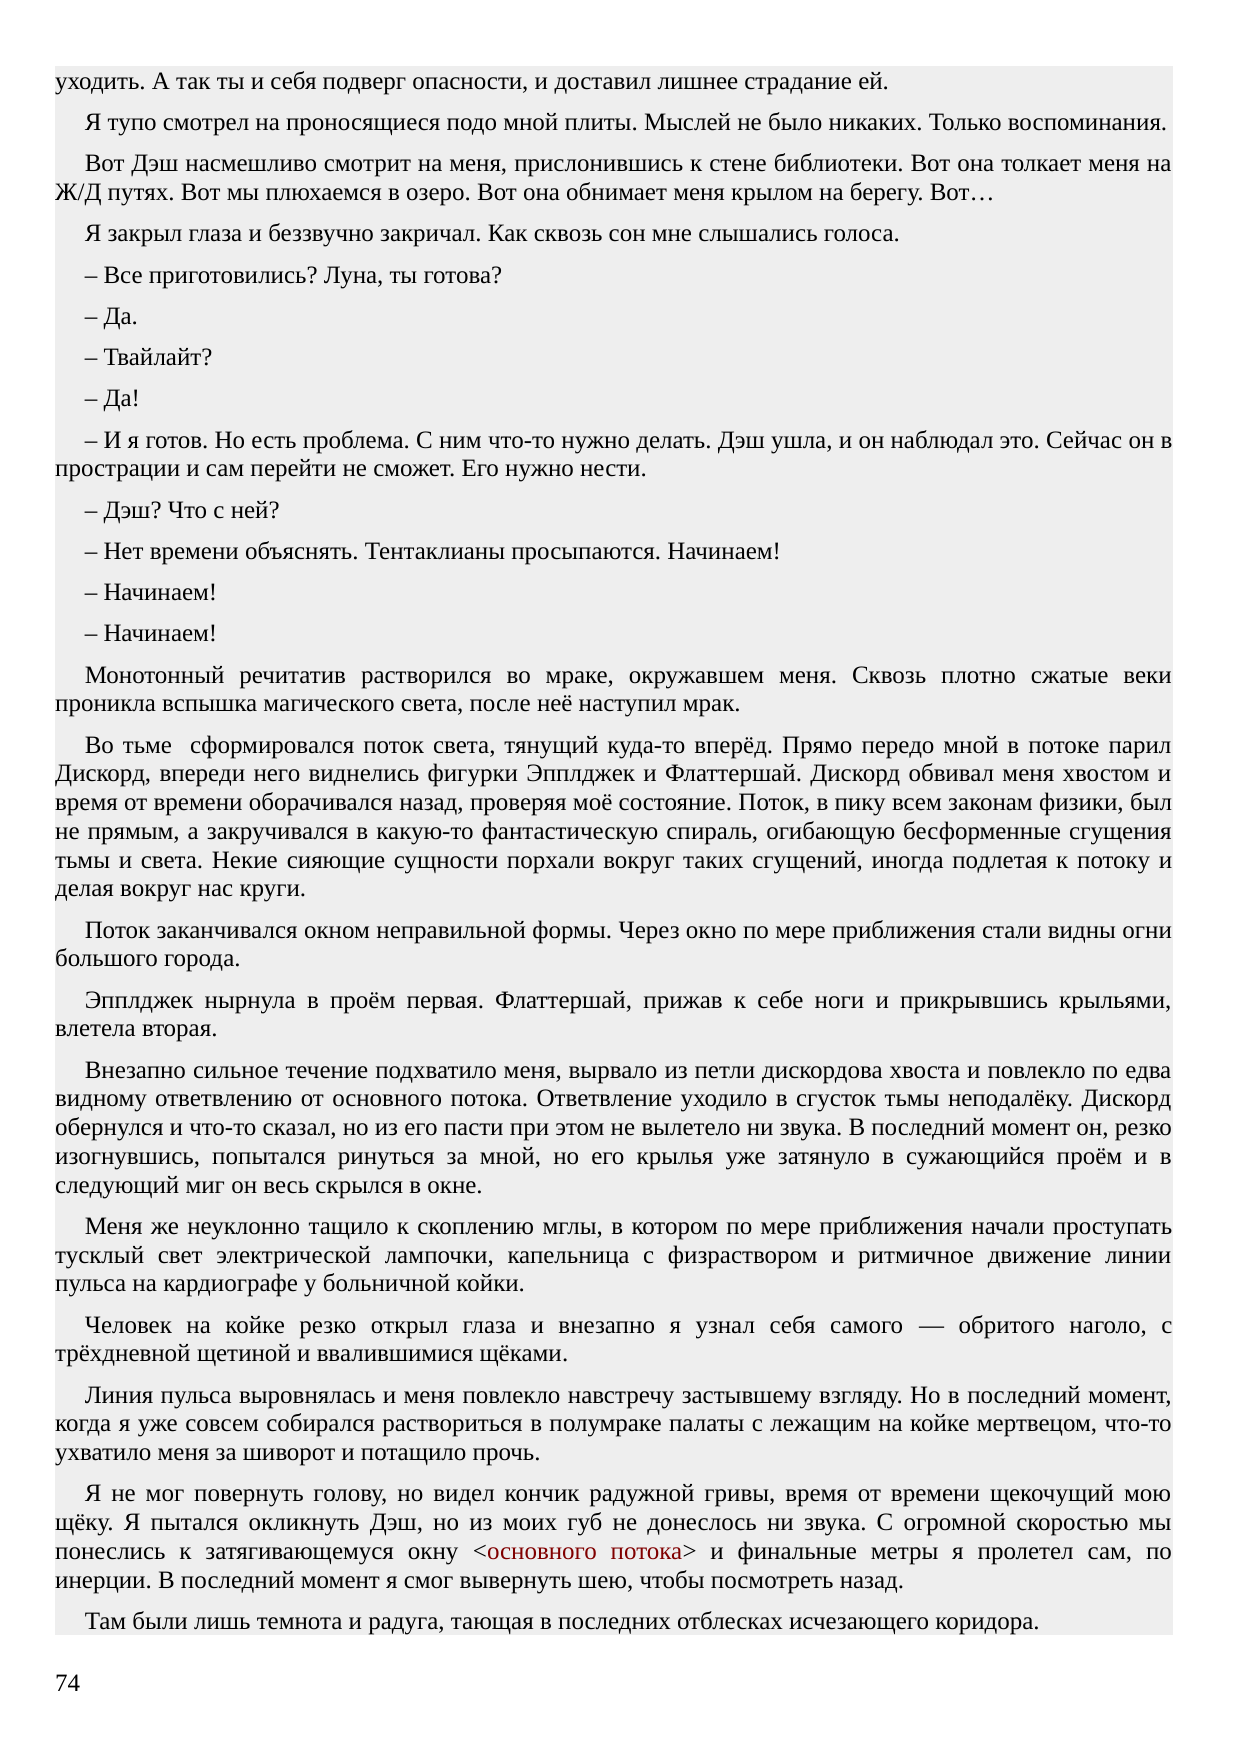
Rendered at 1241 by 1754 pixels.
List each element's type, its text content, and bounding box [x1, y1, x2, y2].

text Вот Дэш насмешливо смотрит на меня, прислонившись к стене библиотеки. Вот она толкает меня на Ж/Д путях. Вот мы плюхаемся в озеро. Вот она обнимает меня крылом на берегу. Вот… [55, 148, 1173, 206]
text – Нет времени объяснять. Тентаклианы просыпаются. Начинаем! [55, 536, 1173, 565]
text Монотонный речитатив растворился во мраке, окружавшем меня. Сквозь плотно сжатые веки проникла вспышка магического света, после неё наступил мрак. [55, 660, 1173, 717]
text Линия пульса выровнялась и меня повлекло навстречу застывшему взгляду. Но в последний момент, когда я уже совсем собирался раствориться в полумраке палаты с лежащим на койке мертвецом, что-то ухватило меня за шиворот и потащило прочь. [55, 1380, 1173, 1466]
text Меня же неуклонно тащило к скоплению мглы, в котором по мере приближения начали проступать тусклый свет электрической лампочки, капельница с физраствором и ритмичное движение линии пульса на кардиографе у больничной койки. [55, 1211, 1173, 1297]
text Эпплджек нырнула в проём первая. Флаттершай, прижав к себе ноги и прикрывшись крыльями, влетела вторая. [55, 985, 1173, 1042]
text – Да! [55, 383, 1173, 412]
text Я не мог повернуть голову, но видел кончик радужной гривы, время от времени щекочущий мою щёку. Я пытался окликнуть Дэш, но из моих губ не донеслось ни звука. С огромной скоростью мы понеслись к затягивающемуся окну <основного потока> и финальные метры я пролетел сам, по инерции. В последний момент я смог вывернуть шею, чтобы посмотреть назад. [55, 1478, 1173, 1593]
text – Начинаем! [55, 577, 1173, 606]
text Я тупо смотрел на проносящиеся подо мной плиты. Мыслей не было никаких. Только воспоминания. [55, 107, 1173, 136]
text – Все приготовились? Луна, ты готова? [55, 260, 1173, 288]
text – Да. [55, 301, 1173, 330]
text Человек на койке резко открыл глаза и внезапно я узнал себя самого — обритого наголо, с трёхдневной щетиной и ввалившимися щёками. [55, 1310, 1173, 1367]
text – Дэш? Что с ней? [55, 495, 1173, 523]
text уходить. А так ты и себя подверг опасности, и доставил лишнее страдание ей. [55, 66, 1173, 95]
text Внезапно сильное течение подхватило меня, вырвало из петли дискордова хвоста и повлекло по едва видному ответвлению от основного потока. Ответвление уходило в сгусток тьмы неподалёку. Дискорд обернулся и что-то сказал, но из его пасти при этом не вылетело ни звука. В последний момент он, резко изогнувшись, попытался ринуться за мной, но его крылья уже затянуло в сужающийся проём и в следующий миг он весь скрылся в окне. [55, 1055, 1173, 1198]
text – Твайлайт? [55, 342, 1173, 371]
text Во тьме сформировался поток света, тянущий куда-то вперёд. Прямо передо мной в потоке парил Дискорд, впереди него виднелись фигурки Эпплджек и Флаттершай. Дискорд обвивал меня хвостом и время от времени оборачивался назад, проверяя моё состояние. Поток, в пику всем законам физики, был не прямым, а закручивался в какую-то фантастическую спираль, огибающую бесформенные сгущения тьмы и света. Некие сияющие сущности порхали вокруг таких сгущений, иногда подлетая к потоку и делая вокруг нас круги. [55, 730, 1173, 902]
text Там были лишь темнота и радуга, тающая в последних отблесках исчезающего коридора. [55, 1606, 1173, 1635]
text Я закрыл глаза и беззвучно закричал. Как сквозь сон мне слышались голоса. [55, 218, 1173, 247]
text – И я готов. Но есть проблема. С ним что-то нужно делать. Дэш ушла, и он наблюдал это. Сейчас он в прострации и сам перейти не сможет. Его нужно нести. [55, 425, 1173, 482]
text Поток заканчивался окном неправильной формы. Через окно по мере приближения стали видны огни большого города. [55, 915, 1173, 972]
text – Начинаем! [55, 618, 1173, 647]
